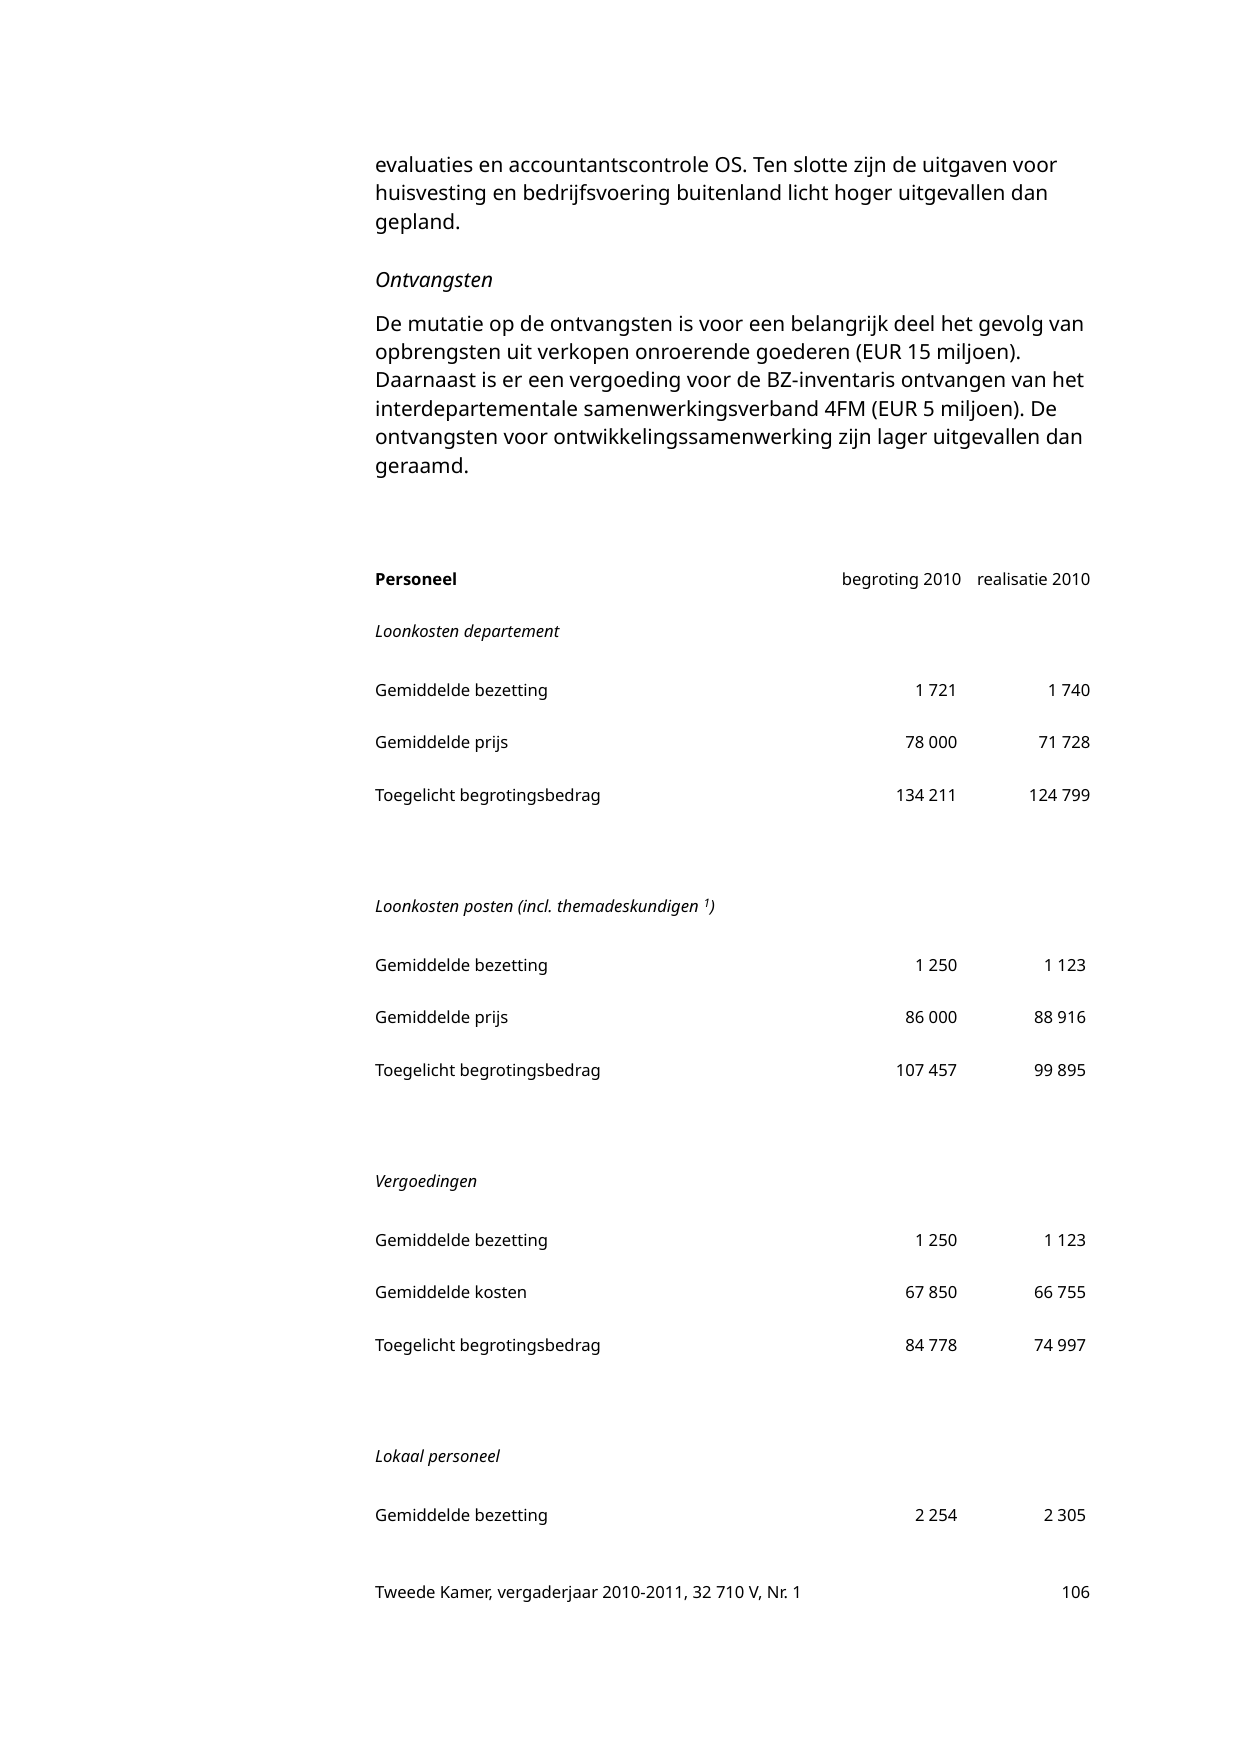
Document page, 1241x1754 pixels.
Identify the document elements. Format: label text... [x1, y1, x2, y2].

table_cell [833, 895, 961, 953]
table_cell [961, 1112, 1090, 1170]
table_cell Lokaal personeel [375, 1445, 833, 1503]
table_cell [833, 1387, 961, 1445]
table_cell 67 850 [833, 1281, 961, 1334]
table_cell Gemiddelde bezetting [375, 954, 833, 1006]
table_cell 74 997 [961, 1334, 1090, 1387]
table_cell Loonkosten posten (incl. themadeskundigen 1) [375, 895, 833, 953]
table_cell 1 740 [961, 679, 1090, 731]
table_cell Gemiddelde bezetting [375, 679, 833, 731]
table_cell 107 457 [833, 1059, 961, 1112]
table_cell [961, 837, 1090, 895]
table_cell 1 250 [833, 954, 961, 1006]
table_cell Vergoedingen [375, 1170, 833, 1228]
table_cell [961, 1445, 1090, 1503]
table_cell Toegelicht begrotingsbedrag [375, 1334, 833, 1387]
table_cell 2 305 [961, 1504, 1090, 1526]
table_cell [961, 1387, 1090, 1445]
table_cell [833, 620, 961, 678]
table_cell 2 254 [833, 1504, 961, 1526]
table_cell 1 721 [833, 679, 961, 731]
table_cell [375, 837, 833, 895]
table_cell Toegelicht begrotingsbedrag [375, 784, 833, 837]
table_header Personeel [375, 567, 833, 620]
table_cell Gemiddelde kosten [375, 1281, 833, 1334]
table_cell 86 000 [833, 1006, 961, 1059]
table_cell 1 250 [833, 1229, 961, 1281]
table_cell 99 895 [961, 1059, 1090, 1112]
text De mutatie op de ontvangsten is voor een belangrijk deel het gevolg van opbrengsten uit verkopen onroerende goederen (EUR 15 miljoen). Daarnaast is er een vergoeding voor de BZ-inventaris ontvangen van het interdepartementale samenwerkingsverband 4FM (EUR 5 miljoen). De ontvangsten voor ontwikkelingssamenwerking zijn lager uitgevallen dan geraamd. [375, 309, 1090, 479]
table_cell [833, 1112, 961, 1170]
table_cell Toegelicht begrotingsbedrag [375, 1059, 833, 1112]
table_cell 84 778 [833, 1334, 961, 1387]
table_cell 134 211 [833, 784, 961, 837]
table_cell Gemiddelde prijs [375, 1006, 833, 1059]
table_cell 1 123 [961, 1229, 1090, 1281]
table_cell [833, 837, 961, 895]
table_cell [833, 1170, 961, 1228]
text Ontvangsten [375, 265, 1090, 294]
table_cell Loonkosten departement [375, 620, 833, 678]
table_cell Gemiddelde bezetting [375, 1229, 833, 1281]
table_cell [375, 1387, 833, 1445]
table_cell 88 916 [961, 1006, 1090, 1059]
table_header realisatie 2010 [961, 567, 1090, 620]
table_cell [961, 895, 1090, 953]
table_cell 1 123 [961, 954, 1090, 1006]
table_cell [961, 1170, 1090, 1228]
table_cell 78 000 [833, 731, 961, 784]
table_cell Gemiddelde prijs [375, 731, 833, 784]
table_cell [375, 1112, 833, 1170]
table_cell [961, 620, 1090, 678]
table_cell 71 728 [961, 731, 1090, 784]
text evaluaties en accountantscontrole OS. Ten slotte zijn de uitgaven voor huisvesting en bedrijfsvoering buitenland licht hoger uitgevallen dan gepland. [375, 150, 1090, 235]
table_cell [833, 1445, 961, 1503]
table_cell Gemiddelde bezetting [375, 1504, 833, 1526]
table_header begroting 2010 [833, 567, 961, 620]
table_cell 124 799 [961, 784, 1090, 837]
table_cell 66 755 [961, 1281, 1090, 1334]
